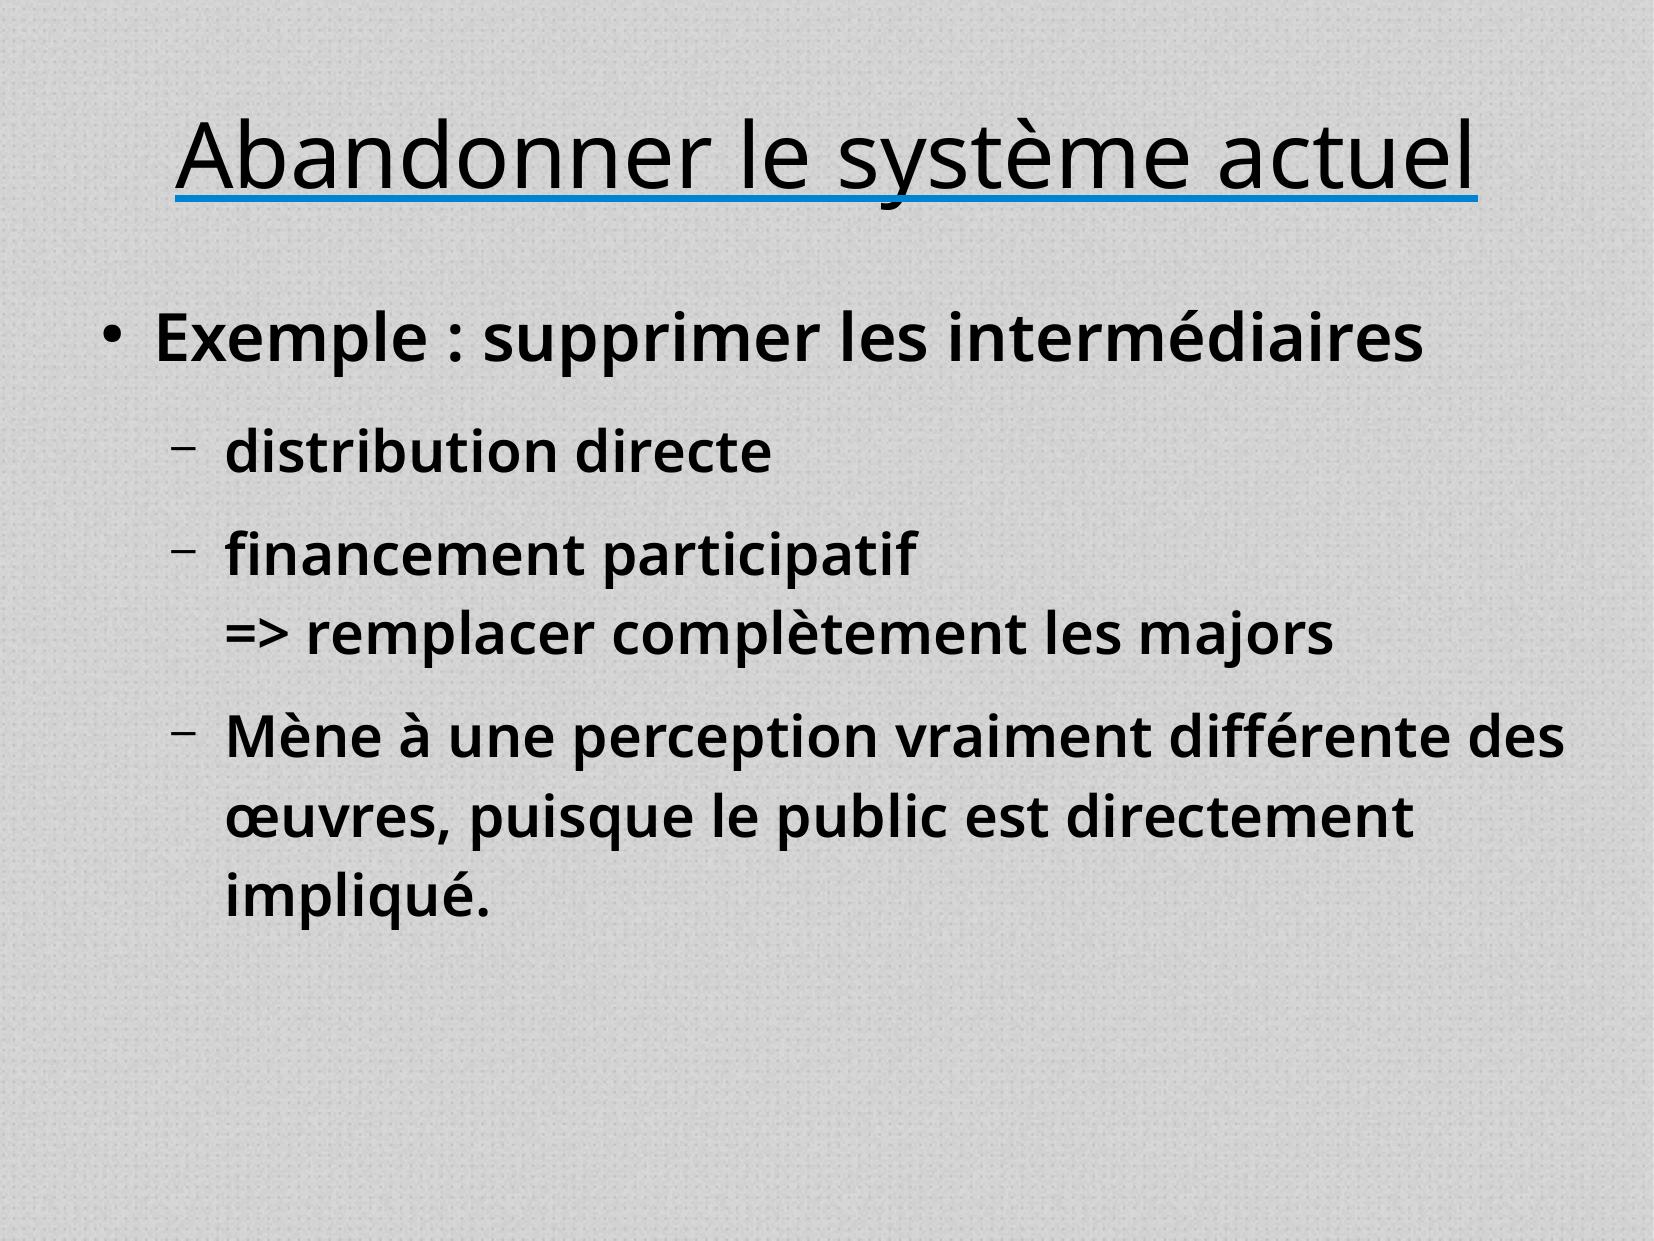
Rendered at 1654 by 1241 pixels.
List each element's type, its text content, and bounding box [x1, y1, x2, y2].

list Exemple : supprimer les intermédiaires distribution directe financement participatif => remplacer complètement les majors Mène à une perception vraiment différente des œuvres, puisque le public est directement impliqué. [82, 290, 1571, 1010]
title Abandonner le système actuel [82, 49, 1571, 257]
picture [0, 0, 1654, 1241]
